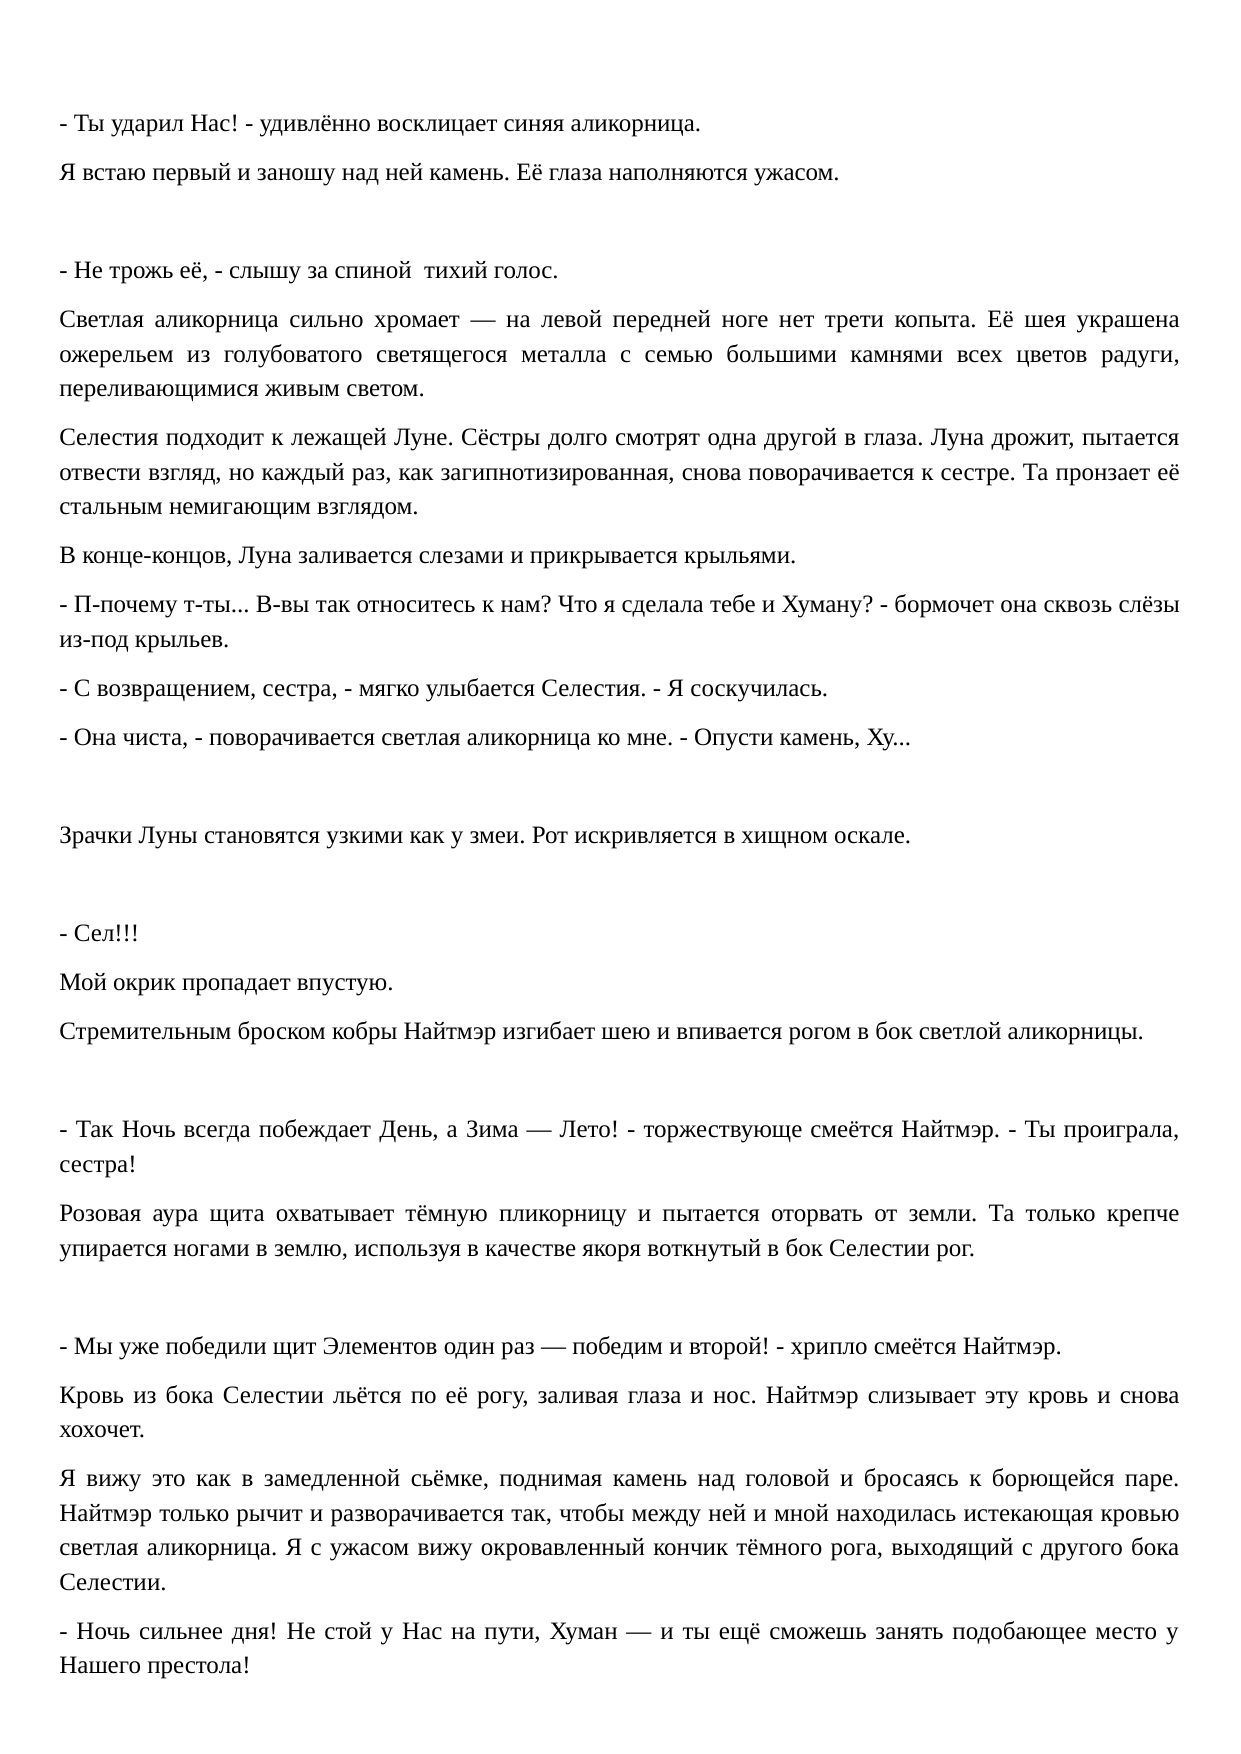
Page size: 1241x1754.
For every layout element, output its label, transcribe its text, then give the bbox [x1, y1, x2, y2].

text - Не трожь её, - слышу за спиной тихий голос. [59, 255, 1181, 284]
text - Сел!!! [59, 918, 1181, 947]
text Мой окрик пропадает впустую. [59, 967, 1181, 996]
text - Мы уже победили щит Элементов один раз — победим и второй! - хрипло смеётся Найтмэр. [59, 1331, 1181, 1359]
text Я встаю первый и заношу над ней камень. Её глаза наполняются ужасом. [59, 157, 1181, 186]
text - Ты ударил Нас! - удивлённо восклицает синяя аликорница. [59, 108, 1181, 137]
text Стремительным броском кобры Найтмэр изгибает шею и впивается рогом в бок светлой аликорницы. [59, 1016, 1181, 1045]
text - Она чиста, - поворачивается светлая аликорница ко мне. - Опусти камень, Ху... [59, 722, 1181, 751]
text Розовая аура щита охватывает тёмную пликорницу и пытается оторвать от земли. Та только крепче упирается ногами в землю, используя в качестве якоря воткнутый в бок Селестии рог. [59, 1198, 1181, 1261]
text - П-почему т-ты... В-вы так относитесь к нам? Что я сделала тебе и Хуману? - бормочет она сквозь слёзы из-под крыльев. [59, 589, 1181, 653]
text Зрачки Луны становятся узкими как у змеи. Рот искривляется в хищном оскале. [59, 820, 1181, 849]
text - С возвращением, сестра, - мягко улыбается Селестия. - Я соскучилась. [59, 673, 1181, 702]
text Я вижу это как в замедленной сьёмке, поднимая камень над головой и бросаясь к борющейся паре. Найтмэр только рычит и разворачивается так, чтобы между ней и мной находилась истекающая кровью светлая аликорница. Я с ужасом вижу окровавленный кончик тёмного рога, выходящий с другого бока Селестии. [59, 1463, 1181, 1596]
text - Так Ночь всегда побеждает День, а Зима — Лето! - торжествующе смеётся Найтмэр. - Ты проиграла, сестра! [59, 1114, 1181, 1178]
text - Ночь сильнее дня! Не стой у Нас на пути, Хуман — и ты ещё сможешь занять подобающее место у Нашего престола! [59, 1616, 1181, 1679]
text Селестия подходит к лежащей Луне. Сёстры долго смотрят одна другой в глаза. Луна дрожит, пытается отвести взгляд, но каждый раз, как загипнотизированная, снова поворачивается к сестре. Та пронзает её стальным немигающим взглядом. [59, 422, 1181, 520]
text В конце-концов, Луна заливается слезами и прикрывается крыльями. [59, 540, 1181, 569]
text Светлая аликорница сильно хромает — на левой передней ноге нет трети копыта. Её шея украшена ожерельем из голубоватого светящегося металла с семью большими камнями всех цветов радуги, переливающимися живым светом. [59, 304, 1181, 402]
text Кровь из бока Селестии льётся по её рогу, заливая глаза и нос. Найтмэр слизывает эту кровь и снова хохочет. [59, 1380, 1181, 1443]
